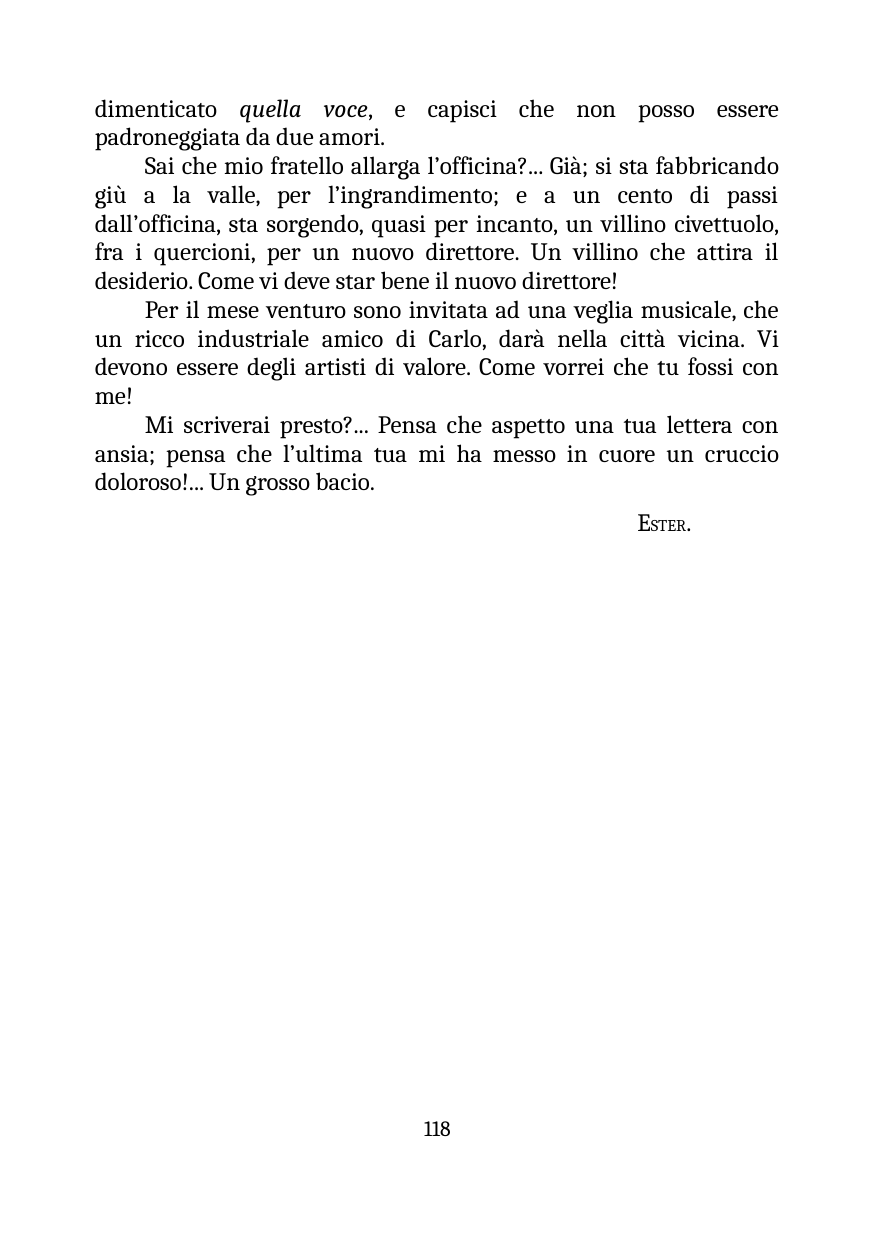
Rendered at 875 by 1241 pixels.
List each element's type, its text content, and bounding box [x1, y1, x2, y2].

text dimenticato quella voce, e capisci che non posso essere padroneggiata da due amori. [94, 94, 779, 152]
text Ester. [94, 509, 691, 537]
text Sai che mio fratello allarga l’officina?... Già; si sta fabbricando giù a la valle, per l’ingrandimento; e a un cento di passi dall’officina, sta sorgendo, quasi per incanto, un villino civettuolo, fra i quercioni, per un nuovo direttore. Un villino che attira il desiderio. Come vi deve star bene il nuovo direttore! [94, 152, 779, 296]
text Mi scriverai presto?... Pensa che aspetto una tua lettera con ansia; pensa che l’ultima tua mi ha messo in cuore un cruccio doloroso!... Un grosso bacio. [94, 411, 779, 497]
text Per il mese venturo sono invitata ad una veglia musicale, che un ricco industriale amico di Carlo, darà nella città vicina. Vi devono essere degli artisti di valore. Come vorrei che tu fossi con me! [94, 296, 779, 411]
